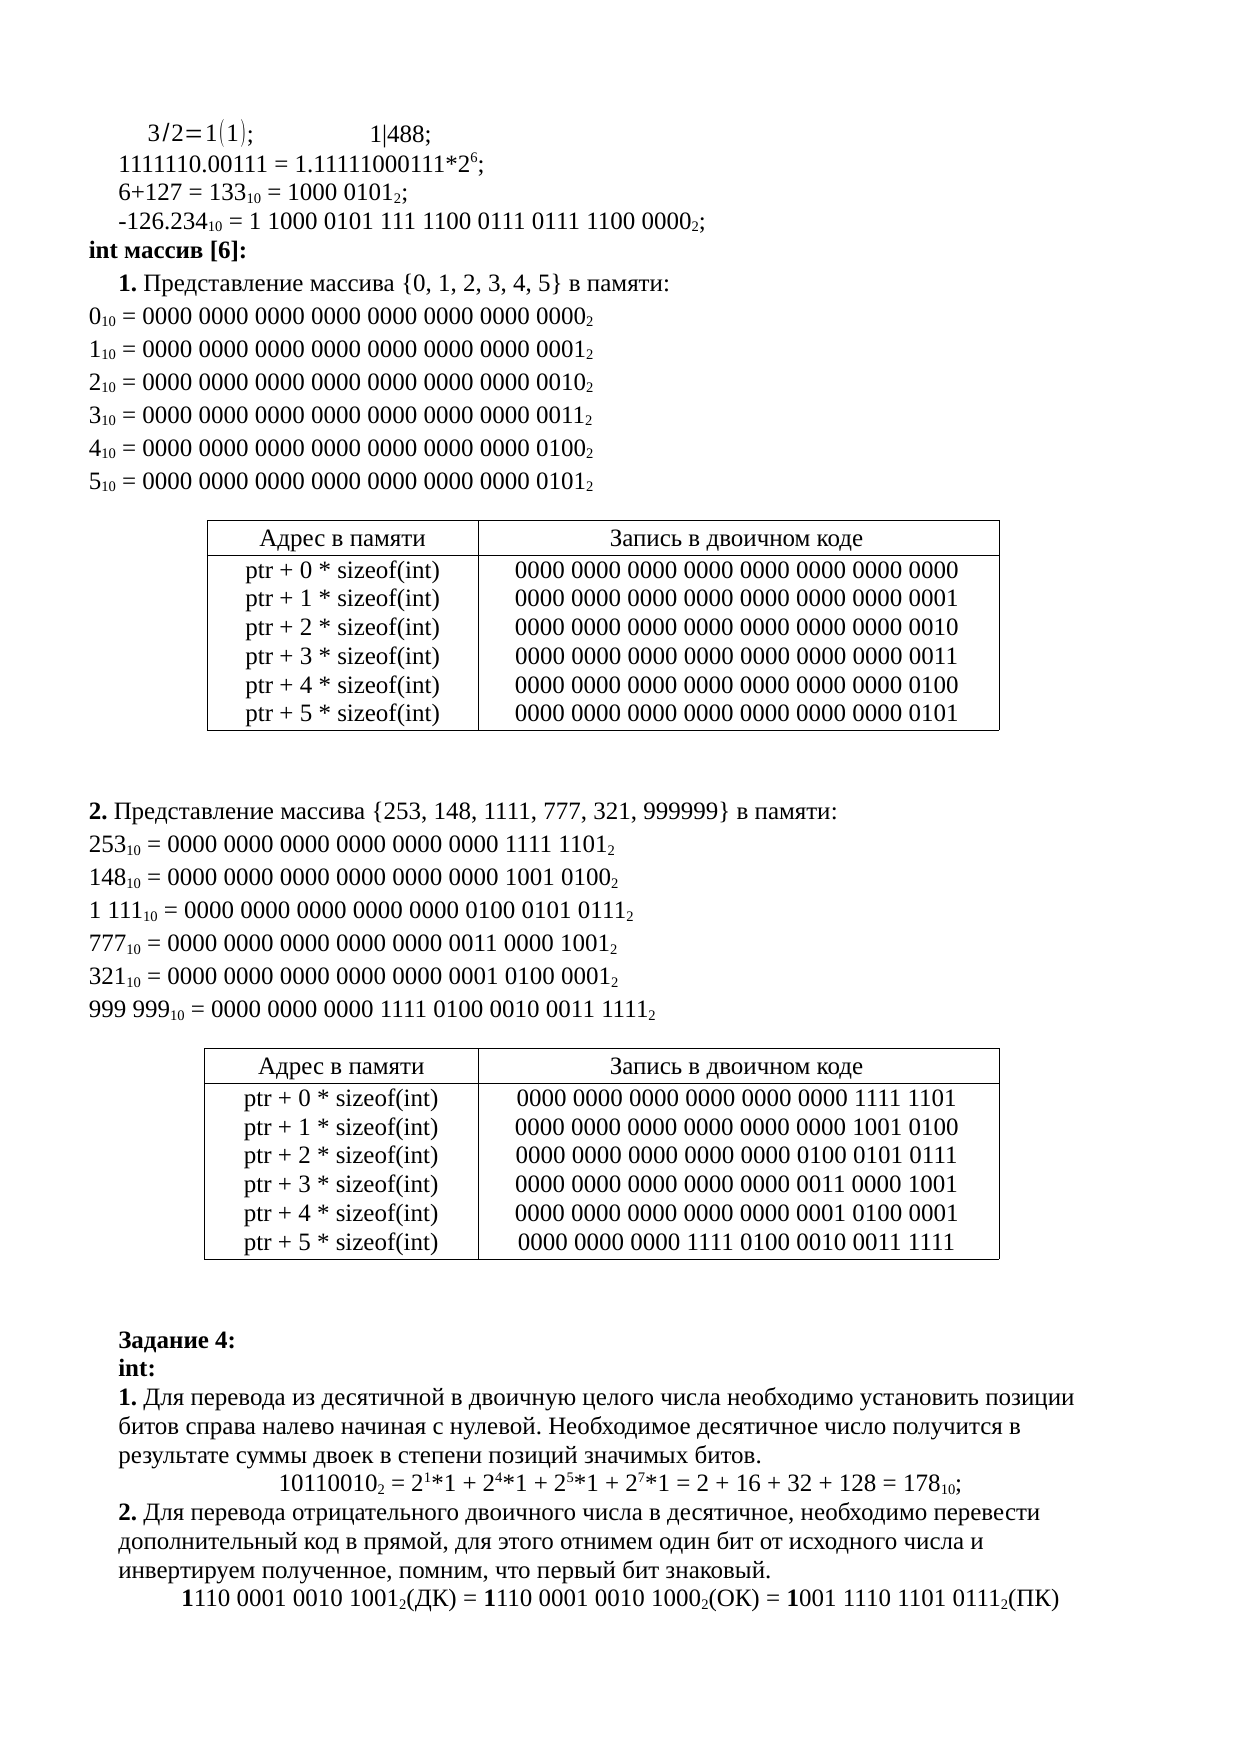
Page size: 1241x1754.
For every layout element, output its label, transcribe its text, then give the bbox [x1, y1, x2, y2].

table_cell 0000 0000 0000 0000 0000 0011 0000 1001 [479, 1169, 999, 1198]
text 14810 = 0000 0000 0000 0000 0000 0000 1001 01002 [88, 862, 1122, 891]
table_cell 0000 0000 0000 1111 0100 0010 0011 1111 [479, 1227, 999, 1258]
text 32110 = 0000 0000 0000 0000 0000 0001 0100 00012 [88, 961, 1122, 990]
text int массив [6]: 1. Представление массива {0, 1, 2, 3, 4, 5} в памяти: [88, 235, 1122, 297]
text 1 11110 = 0000 0000 0000 0000 0000 0100 0101 01112 [88, 895, 1122, 924]
table_cell 0000 0000 0000 0000 0000 0000 1001 0100 [479, 1112, 999, 1141]
table_cell ptr + 1 * sizeof(int) [205, 1112, 478, 1141]
table_header Адрес в памяти [208, 521, 478, 555]
text 310 = 0000 0000 0000 0000 0000 0000 0000 00112 [88, 400, 1122, 429]
text 77710 = 0000 0000 0000 0000 0000 0011 0000 10012 [88, 928, 1122, 957]
table_cell 0000 0000 0000 0000 0000 0000 0000 0100 [479, 670, 999, 698]
text 101100102 = 21*1 + 24*1 + 25*1 + 27*1 = 2 + 16 + 32 + 128 = 17810; [118, 1468, 1122, 1497]
table_cell ptr + 0 * sizeof(int) [205, 1084, 478, 1112]
table_cell ptr + 3 * sizeof(int) [205, 1169, 478, 1198]
text 110 = 0000 0000 0000 0000 0000 0000 0000 00012 [88, 334, 1122, 363]
text 25310 = 0000 0000 0000 0000 0000 0000 1111 11012 [88, 829, 1122, 858]
table_cell 0000 0000 0000 0000 0000 0001 0100 0001 [479, 1198, 999, 1227]
table_cell 0000 0000 0000 0000 0000 0100 0101 0111 [479, 1141, 999, 1169]
text 210 = 0000 0000 0000 0000 0000 0000 0000 00102 [88, 367, 1122, 396]
text 1111110.00111 = 1.11111000111*26; [118, 149, 1122, 177]
table_header Запись в двоичном коде [479, 521, 999, 555]
table_cell ptr + 0 * sizeof(int) [208, 556, 478, 583]
text int: 1. Для перевода из десятичной в двоичную целого числа необходимо установить позиции битов справа налево начиная с нулевой. Необходимое десятичное число получится в результате суммы двоек в степени позиций значимых битов. [118, 1353, 1122, 1468]
table_header Адрес в памяти [205, 1049, 478, 1083]
text -126.23410 = 1 1000 0101 111 1100 0111 0111 1100 00002; [118, 206, 1122, 235]
table_cell ptr + 3 * sizeof(int) [208, 641, 478, 670]
text 410 = 0000 0000 0000 0000 0000 0000 0000 01002 [88, 433, 1122, 462]
text Задание 4: [118, 1325, 1122, 1353]
table_cell 0000 0000 0000 0000 0000 0000 0000 0011 [479, 641, 999, 670]
table_cell ptr + 5 * sizeof(int) [208, 699, 478, 730]
table_cell 0000 0000 0000 0000 0000 0000 0000 0000 [479, 556, 999, 583]
text 2. Для перевода отрицательного двоичного числа в десятичное, необходимо перевести дополнительный код в прямой, для этого отнимем один бит от исходного числа и инвертируем полученное, помним, что первый бит знаковый. [118, 1497, 1122, 1583]
table_header Запись в двоичном коде [479, 1049, 999, 1083]
table_cell 0000 0000 0000 0000 0000 0000 0000 0010 [479, 612, 999, 641]
text 1110 0001 0010 10012(ДК) = 1110 0001 0010 10002(ОК) = 1001 1110 1101 01112(ПК) [118, 1583, 1122, 1612]
table_cell 0000 0000 0000 0000 0000 0000 0000 0101 [479, 699, 999, 730]
text ; 1|488; [148, 118, 1122, 149]
text 999 99910 = 0000 0000 0000 1111 0100 0010 0011 11112 [88, 994, 1122, 1023]
table_cell 0000 0000 0000 0000 0000 0000 1111 1101 [479, 1084, 999, 1112]
table_cell ptr + 2 * sizeof(int) [208, 612, 478, 641]
table_cell ptr + 4 * sizeof(int) [208, 670, 478, 698]
text 2. Представление массива {253, 148, 1111, 777, 321, 999999} в памяти: [88, 796, 1122, 825]
text 010 = 0000 0000 0000 0000 0000 0000 0000 00002 [88, 301, 1122, 330]
text 510 = 0000 0000 0000 0000 0000 0000 0000 01012 [88, 466, 1122, 495]
table_cell ptr + 2 * sizeof(int) [205, 1141, 478, 1169]
table_cell ptr + 5 * sizeof(int) [205, 1227, 478, 1258]
table_cell 0000 0000 0000 0000 0000 0000 0000 0001 [479, 584, 999, 612]
table_cell ptr + 4 * sizeof(int) [205, 1198, 478, 1227]
table_cell ptr + 1 * sizeof(int) [208, 584, 478, 612]
text 6+127 = 13310 = 1000 01012; [118, 177, 1122, 206]
